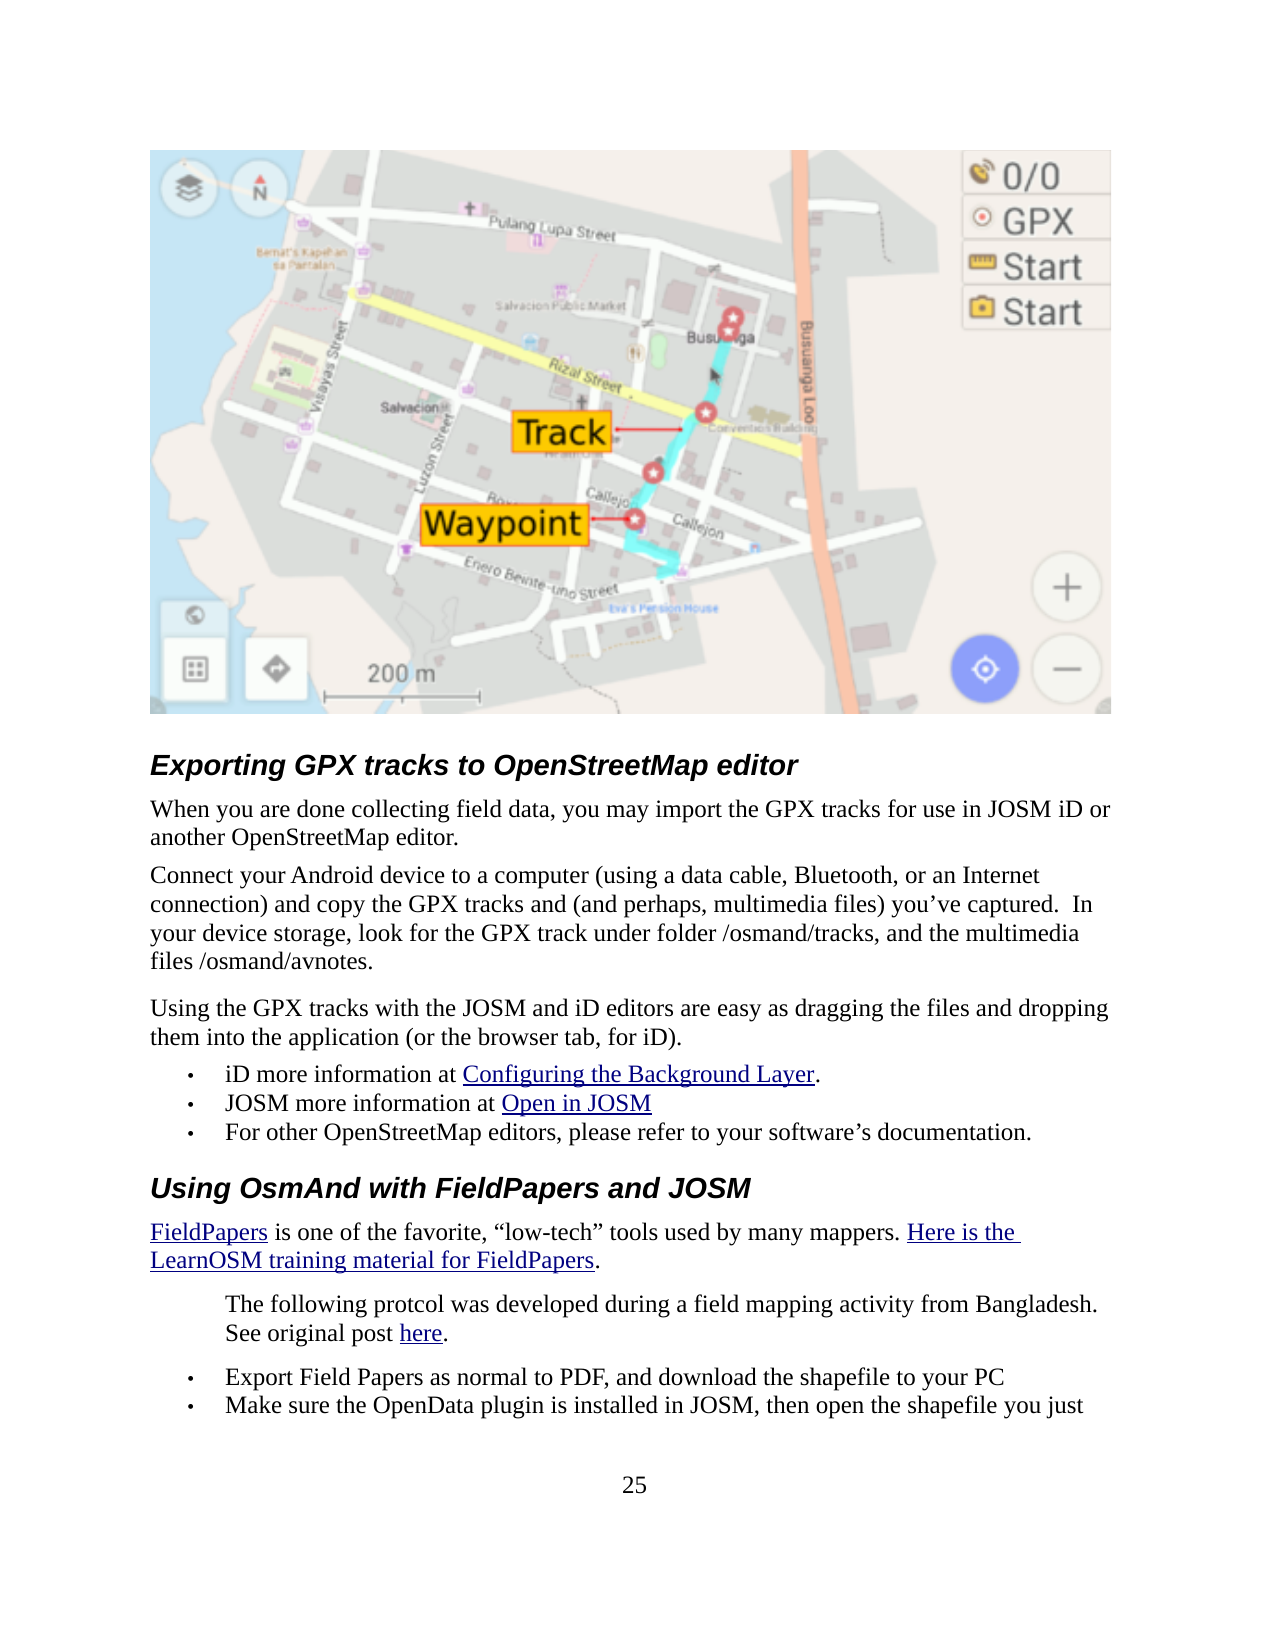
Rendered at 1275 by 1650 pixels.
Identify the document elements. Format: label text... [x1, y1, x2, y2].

list JOSM more information at Open in JOSM [187, 1088, 1125, 1117]
list For other OpenStreetMap editors, please refer to your software’s documentation. [187, 1117, 1125, 1146]
text FieldPapers is one of the favorite, “low-tech” tools used by many mappers. Here is the LearnOSM training material for FieldPapers. [150, 1217, 1125, 1274]
text Using the GPX tracks with the JOSM and iD editors are easy as dragging the files and dropping them into the application (or the browser tab, for iD). [150, 993, 1125, 1051]
text The following protcol was developed during a field mapping activity from Bangladesh. See original post here. [225, 1289, 1125, 1347]
text Connect your Android device to a computer (using a data cable, Bluetooth, or an Internet connection) and copy the GPX tracks and (and perhaps, multimedia files) you’ve captured. In your device storage, look for the GPX track under folder /osmand/tracks, and the multimedia files /osmand/avnotes. [150, 860, 1125, 975]
list Export Field Papers as normal to PDF, and download the shapefile to your PC [187, 1362, 1125, 1391]
subtitle Exporting GPX tracks to OpenStreetMap editor [150, 748, 1125, 781]
text When you are done collecting field data, you may import the GPX tracks for use in JOSM iD or another OpenStreetMap editor. [150, 794, 1125, 851]
list Make sure the OpenData plugin is installed in JOSM, then open the shapefile you just [187, 1391, 1125, 1419]
subtitle Using OsmAnd with FieldPapers and JOSM [150, 1171, 1125, 1204]
picture [150, 150, 1112, 714]
list iD more information at Configuring the Background Layer. [187, 1059, 1125, 1088]
